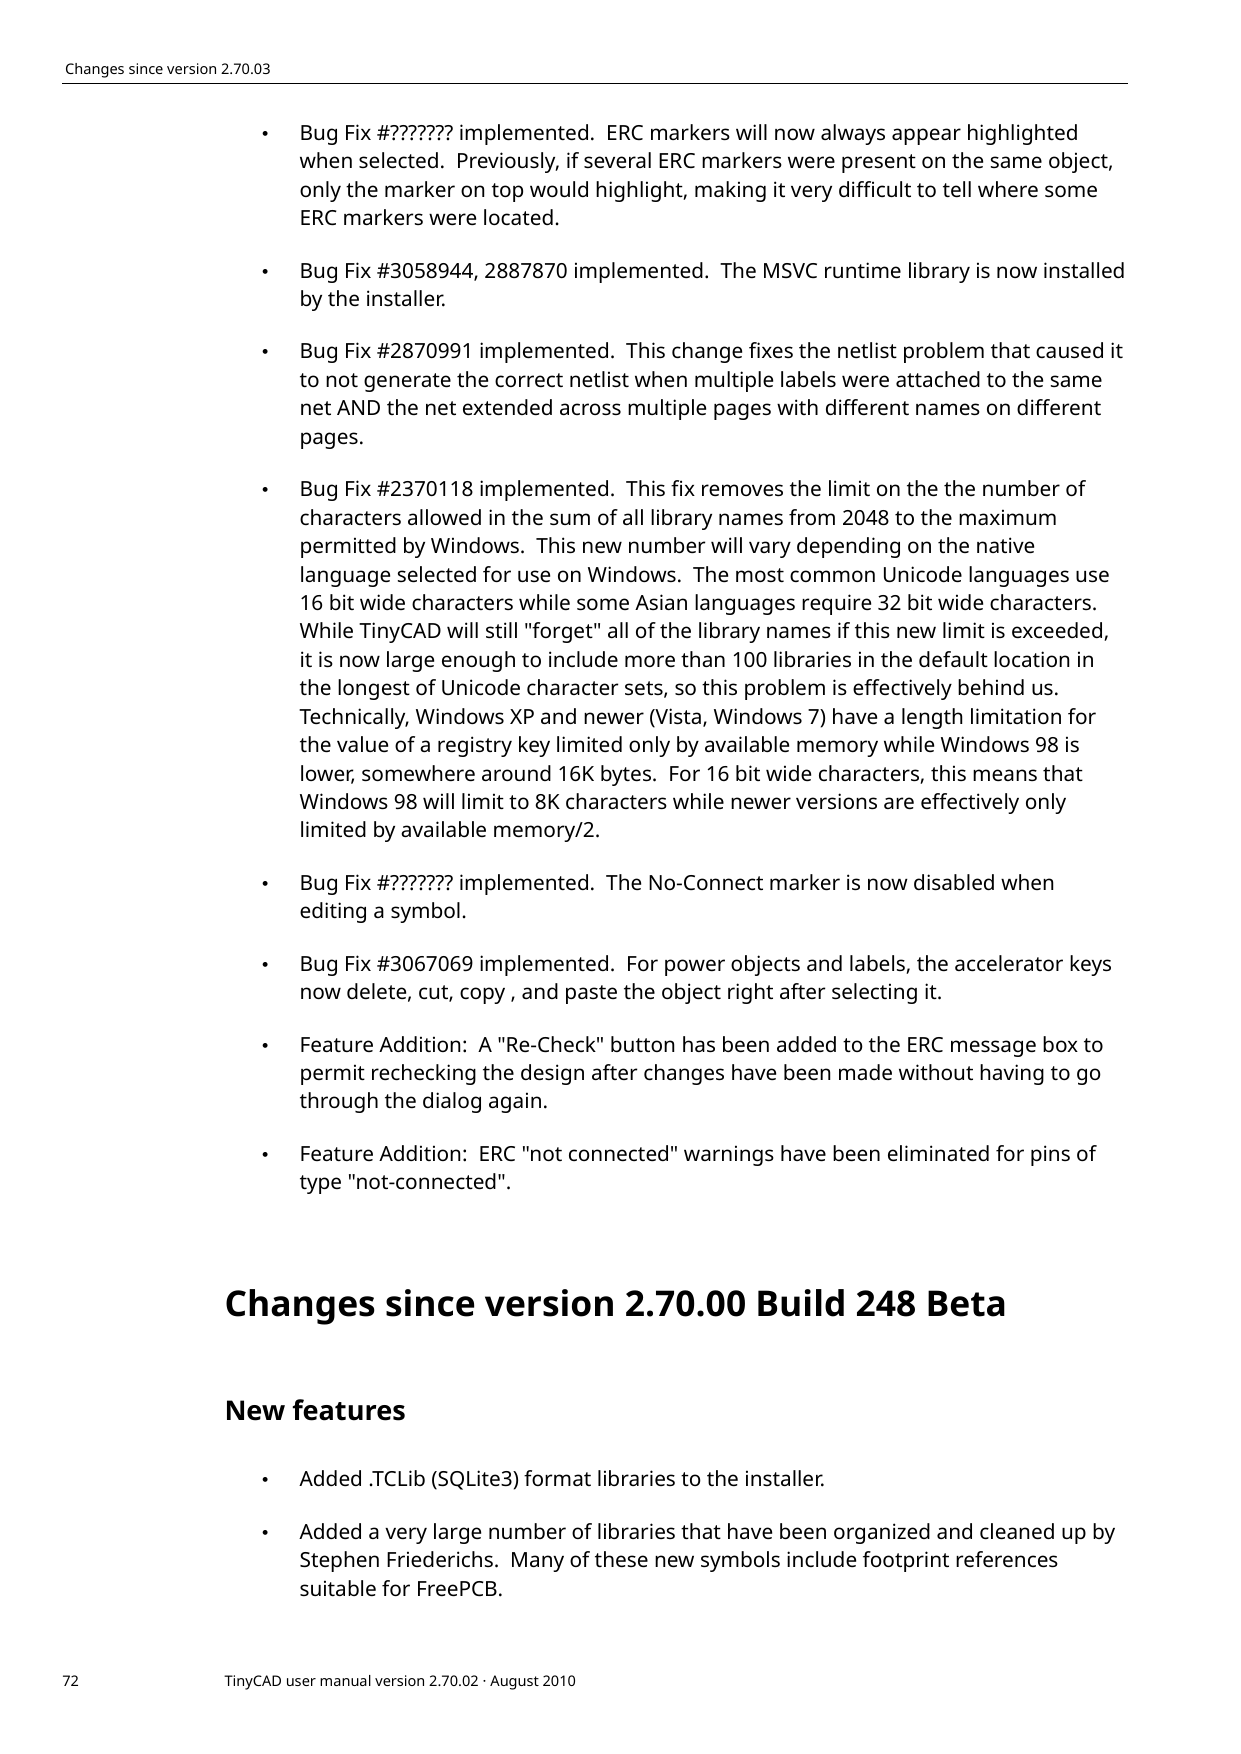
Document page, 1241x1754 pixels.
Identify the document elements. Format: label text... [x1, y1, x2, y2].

list Bug Fix #??????? implemented. ERC markers will now always appear highlighted when selected. Previously, if several ERC markers were present on the same object, only the marker on top would highlight, making it very difficult to tell where some ERC markers were located. [262, 118, 1128, 232]
list Added a very large number of libraries that have been organized and cleaned up by Stephen Friederichs. Many of these new symbols include footprint references suitable for FreePCB. [262, 1517, 1128, 1602]
list Bug Fix #??????? implemented. The No-Connect marker is now disabled when editing a symbol. [262, 868, 1128, 925]
list Bug Fix #3067069 implemented. For power objects and labels, the accelerator keys now delete, cut, copy , and paste the object right after selecting it. [262, 949, 1128, 1006]
subtitle Changes since version 2.70.00 Build 248 Beta [224, 1279, 1128, 1327]
list Bug Fix #2870991 implemented. This change fixes the netlist problem that caused it to not generate the correct netlist when multiple labels were attached to the same net AND the net extended across multiple pages with different names on different pages. [262, 337, 1128, 450]
list Feature Addition: ERC "not connected" warnings have been eliminated for pins of type "not-connected". [262, 1139, 1128, 1196]
list Bug Fix #2370118 implemented. This fix removes the limit on the the number of characters allowed in the sum of all library names from 2048 to the maximum permitted by Windows. This new number will vary depending on the native language selected for use on Windows. The most common Unicode languages use 16 bit wide characters while some Asian languages require 32 bit wide characters. While TinyCAD will still "forget" all of the library names if this new limit is exceeded, it is now large enough to include more than 100 libraries in the default location in the longest of Unicode character sets, so this problem is effectively behind us. Technically, Windows XP and newer (Vista, Windows 7) have a length limitation for the value of a registry key limited only by available memory while Windows 98 is lower, somewhere around 16K bytes. For 16 bit wide characters, this means that Windows 98 will limit to 8K characters while newer versions are effectively only limited by available memory/2. [262, 474, 1128, 844]
list Feature Addition: A "Re-Check" button has been added to the ERC message box to permit rechecking the design after changes have been made without having to go through the dialog again. [262, 1030, 1128, 1115]
subtitle New features [224, 1392, 1128, 1429]
list Added .TCLib (SQLite3) format libraries to the installer. [262, 1464, 1128, 1493]
list Bug Fix #3058944, 2887870 implemented. The MSVC runtime library is now installed by the installer. [262, 256, 1128, 313]
